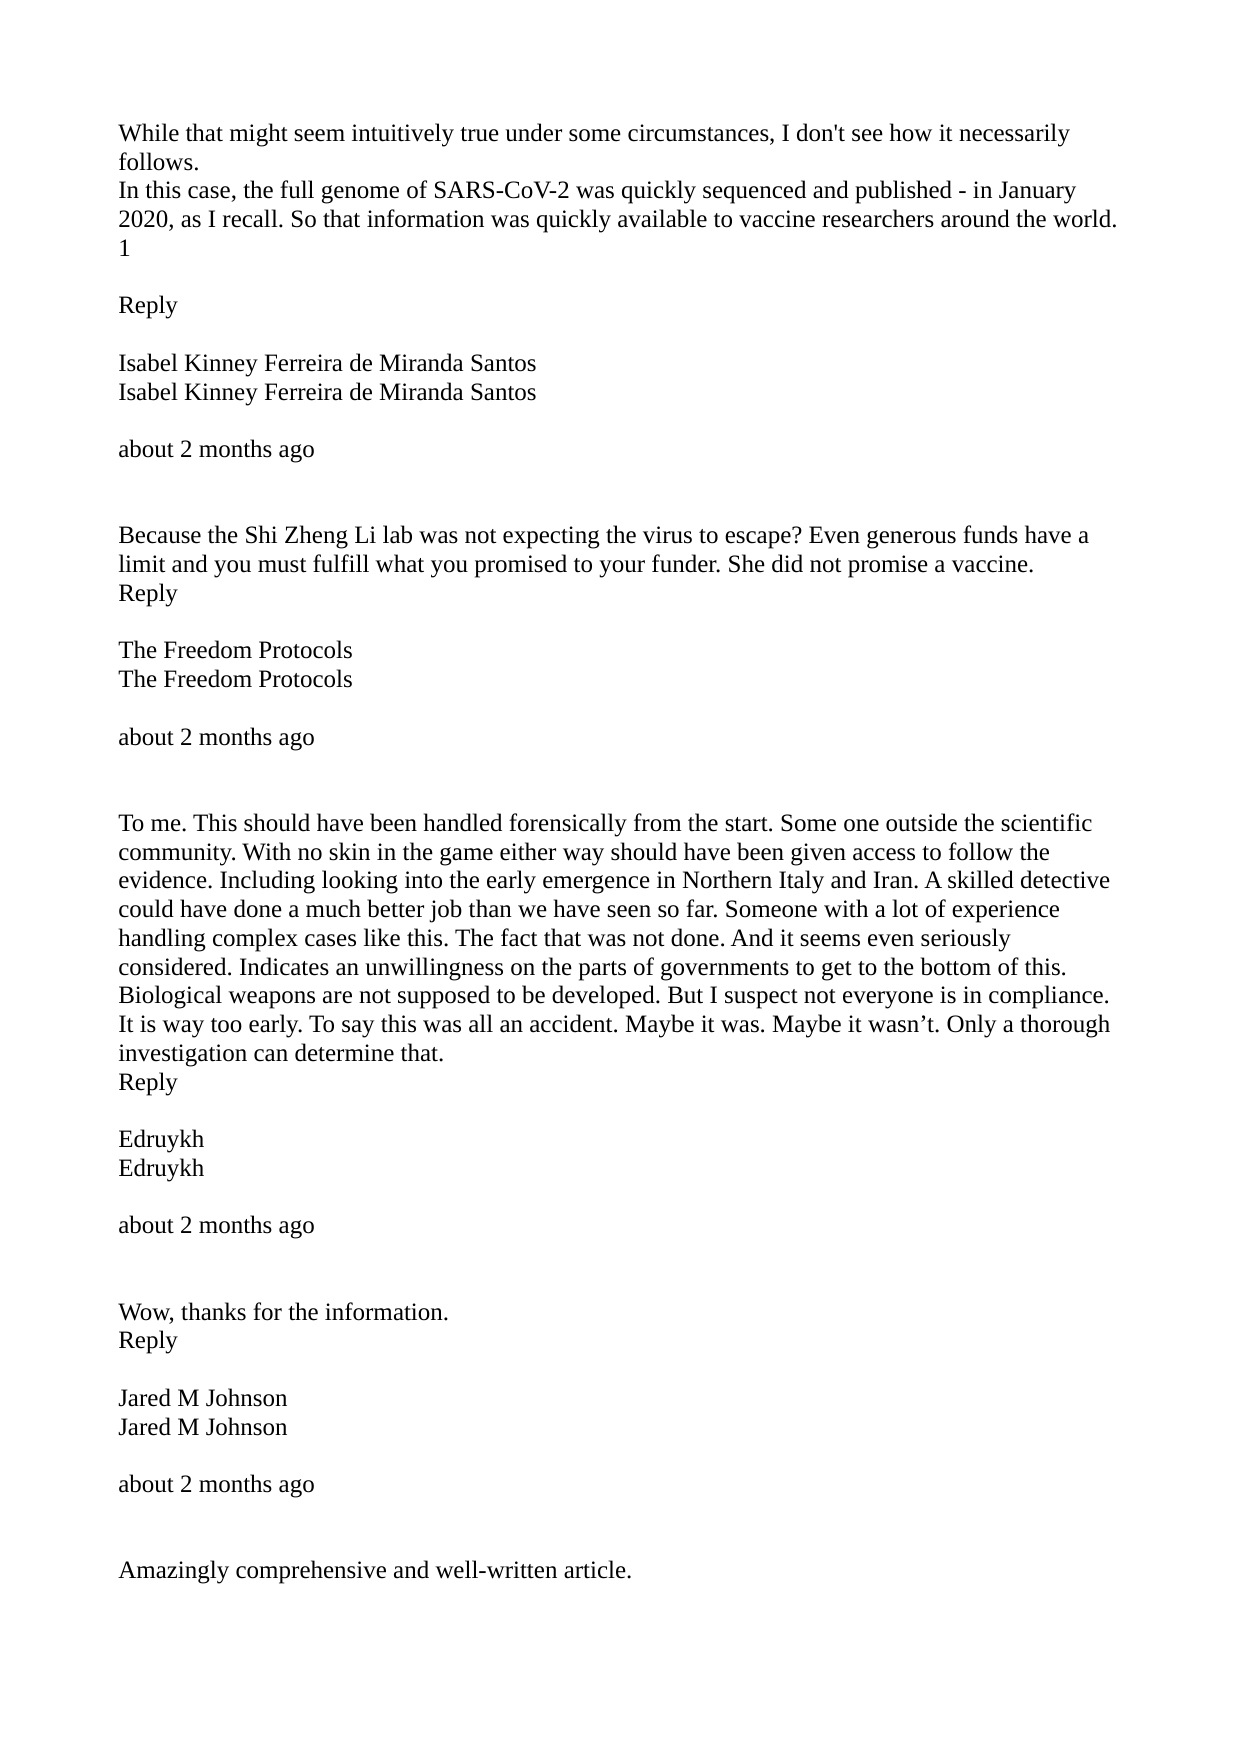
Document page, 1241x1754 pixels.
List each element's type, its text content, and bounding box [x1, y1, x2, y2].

text Jared M Johnson [118, 1383, 1122, 1412]
text Jared M Johnson [118, 1412, 1122, 1441]
text Reply [118, 1326, 1122, 1354]
text about 2 months ago [118, 1469, 1122, 1498]
text Edruykh [118, 1124, 1122, 1153]
text Isabel Kinney Ferreira de Miranda Santos [118, 377, 1122, 406]
text While that might seem intuitively true under some circumstances, I don't see how it necessarily follows. [118, 118, 1122, 176]
text Reply [118, 578, 1122, 607]
text The Freedom Protocols [118, 664, 1122, 693]
text To me. This should have been handled forensically from the start. Some one outside the scientific community. With no skin in the game either way should have been given access to follow the evidence. Including looking into the early emergence in Northern Italy and Iran. A skilled detective could have done a much better job than we have seen so far. Someone with a lot of experience handling complex cases like this. The fact that was not done. And it seems even seriously considered. Indicates an unwillingness on the parts of governments to get to the bottom of this. Biological weapons are not supposed to be developed. But I suspect not everyone is in compliance. It is way too early. To say this was all an accident. Maybe it was. Maybe it wasn’t. Only a thorough investigation can determine that. [118, 808, 1122, 1067]
text about 2 months ago [118, 722, 1122, 751]
text Isabel Kinney Ferreira de Miranda Santos [118, 348, 1122, 377]
text Because the Shi Zheng Li lab was not expecting the virus to escape? Even generous funds have a limit and you must fulfill what you promised to your funder. She did not promise a vaccine. [118, 521, 1122, 578]
text Wow, thanks for the information. [118, 1297, 1122, 1326]
text Reply [118, 291, 1122, 319]
text about 2 months ago [118, 1211, 1122, 1239]
text Amazingly comprehensive and well-written article. [118, 1556, 1122, 1584]
text In this case, the full genome of SARS-CoV-2 was quickly sequenced and published - in January 2020, as I recall. So that information was quickly available to vaccine researchers around the world. [118, 176, 1122, 233]
text 1 [118, 233, 1122, 262]
text Reply [118, 1067, 1122, 1096]
text The Freedom Protocols [118, 636, 1122, 664]
text about 2 months ago [118, 434, 1122, 463]
text Edruykh [118, 1153, 1122, 1182]
